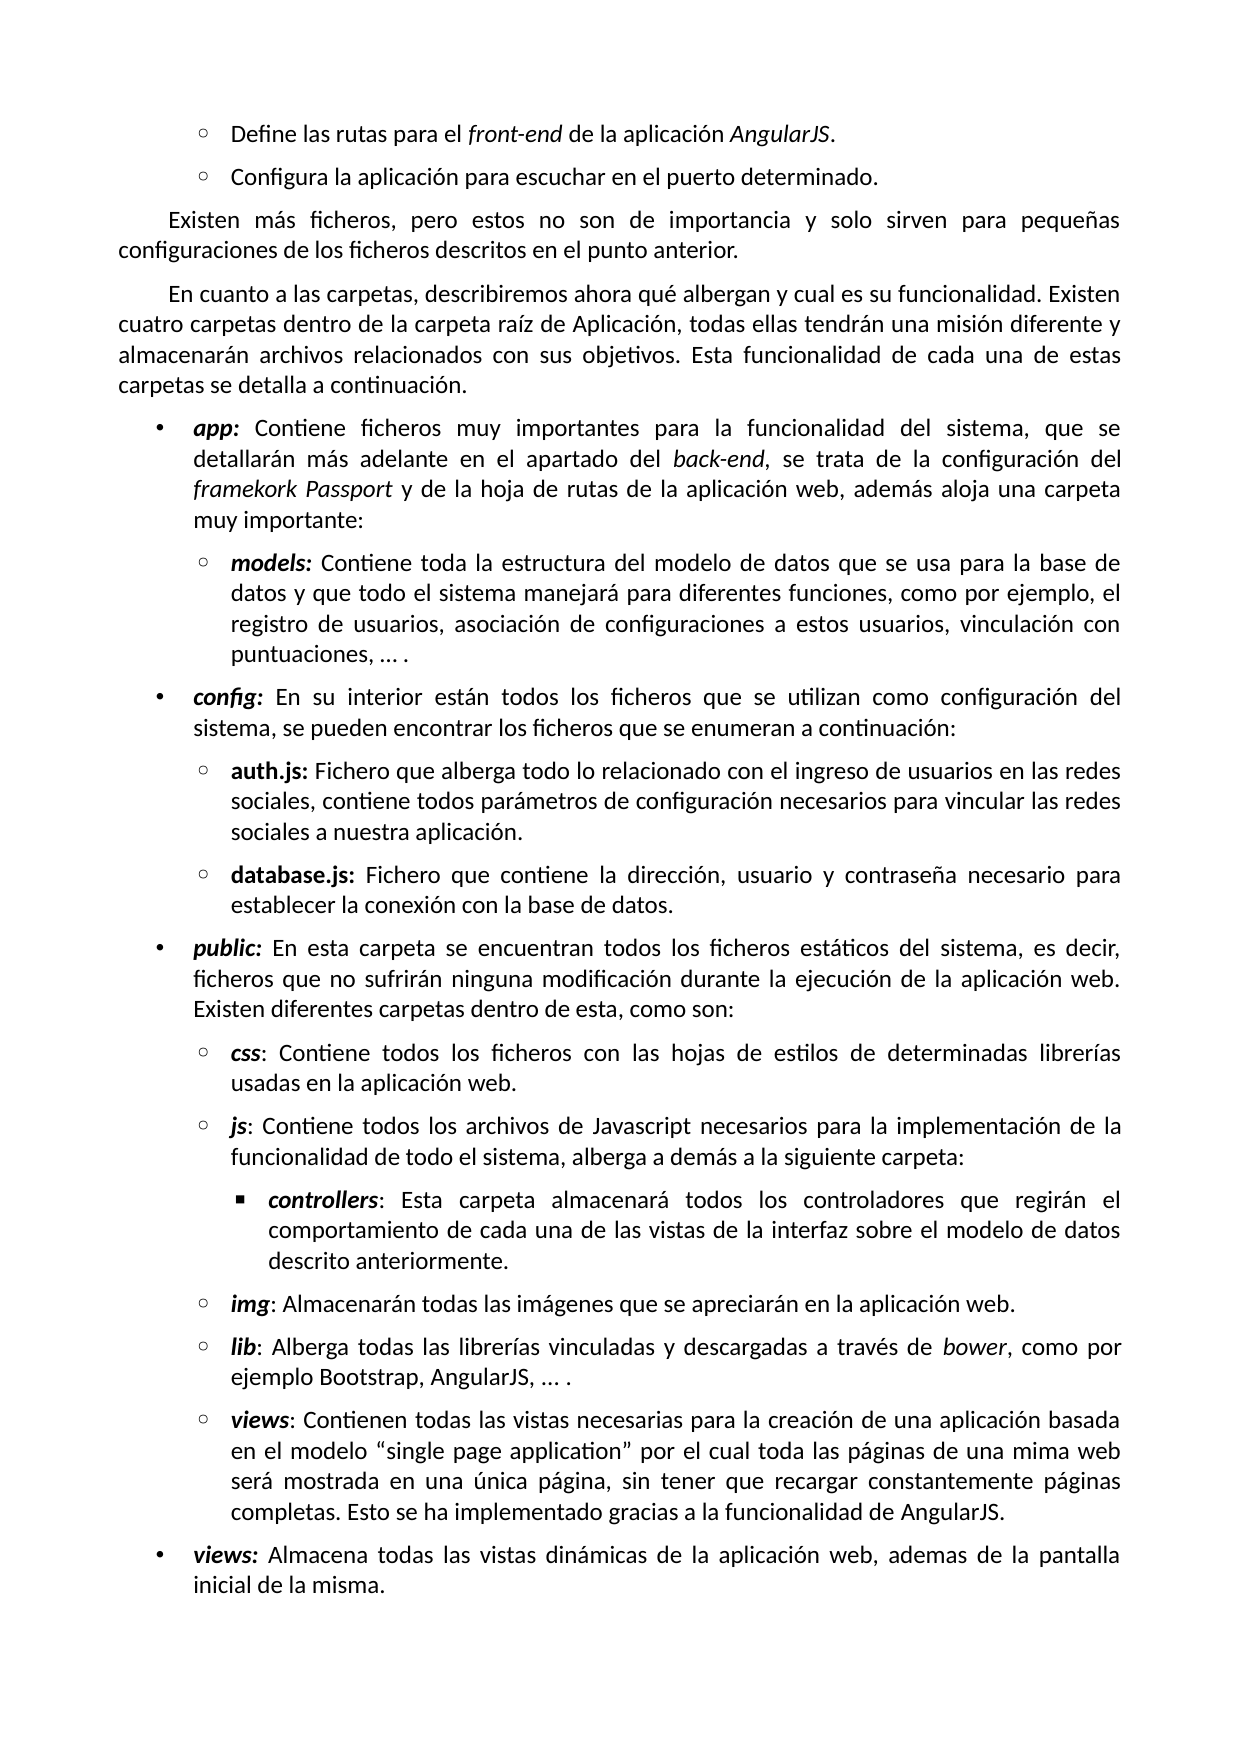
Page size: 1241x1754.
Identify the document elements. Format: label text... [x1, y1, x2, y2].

list database.js: Fichero que contiene la dirección, usuario y contraseña necesario para establecer la conexión con la base de datos. [193, 859, 1122, 920]
list img: Almacenarán todas las imágenes que se apreciarán en la aplicación web. [193, 1288, 1122, 1318]
text En cuanto a las carpetas, describiremos ahora qué albergan y cual es su funcionalidad. Existen cuatro carpetas dentro de la carpeta raíz de Aplicación, todas ellas tendrán una misión diferente y almacenarán archivos relacionados con sus objetivos. Esta funcionalidad de cada una de estas carpetas se detalla a continuación. [118, 278, 1122, 400]
list public: En esta carpeta se encuentran todos los ficheros estáticos del sistema, es decir, ficheros que no sufrirán ninguna modificación durante la ejecución de la aplicación web. Existen diferentes carpetas dentro de esta, como son: [156, 933, 1122, 1024]
list config: En su interior están todos los ficheros que se utilizan como configuración del sistema, se pueden encontrar los ficheros que se enumeran a continuación: [156, 681, 1122, 742]
list Configura la aplicación para escuchar en el puerto determinado. [193, 161, 1122, 192]
list controllers: Esta carpeta almacenará todos los controladores que regirán el comportamiento de cada una de las vistas de la interfaz sobre el modelo de datos descrito anteriormente. [231, 1184, 1122, 1275]
list Define las rutas para el front-end de la aplicación AngularJS. [193, 118, 1122, 149]
list css: Contiene todos los ficheros con las hojas de estilos de determinadas librerías usadas en la aplicación web. [193, 1037, 1122, 1098]
list lib: Alberga todas las librerías vinculadas y descargadas a través de bower, como por ejemplo Bootstrap, AngularJS, ... . [193, 1331, 1122, 1392]
list views: Almacena todas las vistas dinámicas de la aplicación web, ademas de la pantalla inicial de la misma. [156, 1539, 1122, 1600]
list models: Contiene toda la estructura del modelo de datos que se usa para la base de datos y que todo el sistema manejará para diferentes funciones, como por ejemplo, el registro de usuarios, asociación de configuraciones a estos usuarios, vinculación con puntuaciones, … . [193, 547, 1122, 669]
list views: Contienen todas las vistas necesarias para la creación de una aplicación basada en el modelo “single page application” por el cual toda las páginas de una mima web será mostrada en una única página, sin tener que recargar constantemente páginas completas. Esto se ha implementado gracias a la funcionalidad de AngularJS. [193, 1404, 1122, 1526]
text Existen más ficheros, pero estos no son de importancia y solo sirven para pequeñas configuraciones de los ficheros descritos en el punto anterior. [118, 204, 1122, 265]
list app: Contiene ficheros muy importantes para la funcionalidad del sistema, que se detallarán más adelante en el apartado del back-end, se trata de la configuración del framekork Passport y de la hoja de rutas de la aplicación web, además aloja una carpeta muy importante: [156, 412, 1122, 534]
list auth.js: Fichero que alberga todo lo relacionado con el ingreso de usuarios en las redes sociales, contiene todos parámetros de configuración necesarios para vincular las redes sociales a nuestra aplicación. [193, 755, 1122, 847]
list js: Contiene todos los archivos de Javascript necesarios para la implementación de la funcionalidad de todo el sistema, alberga a demás a la siguiente carpeta: [193, 1110, 1122, 1171]
